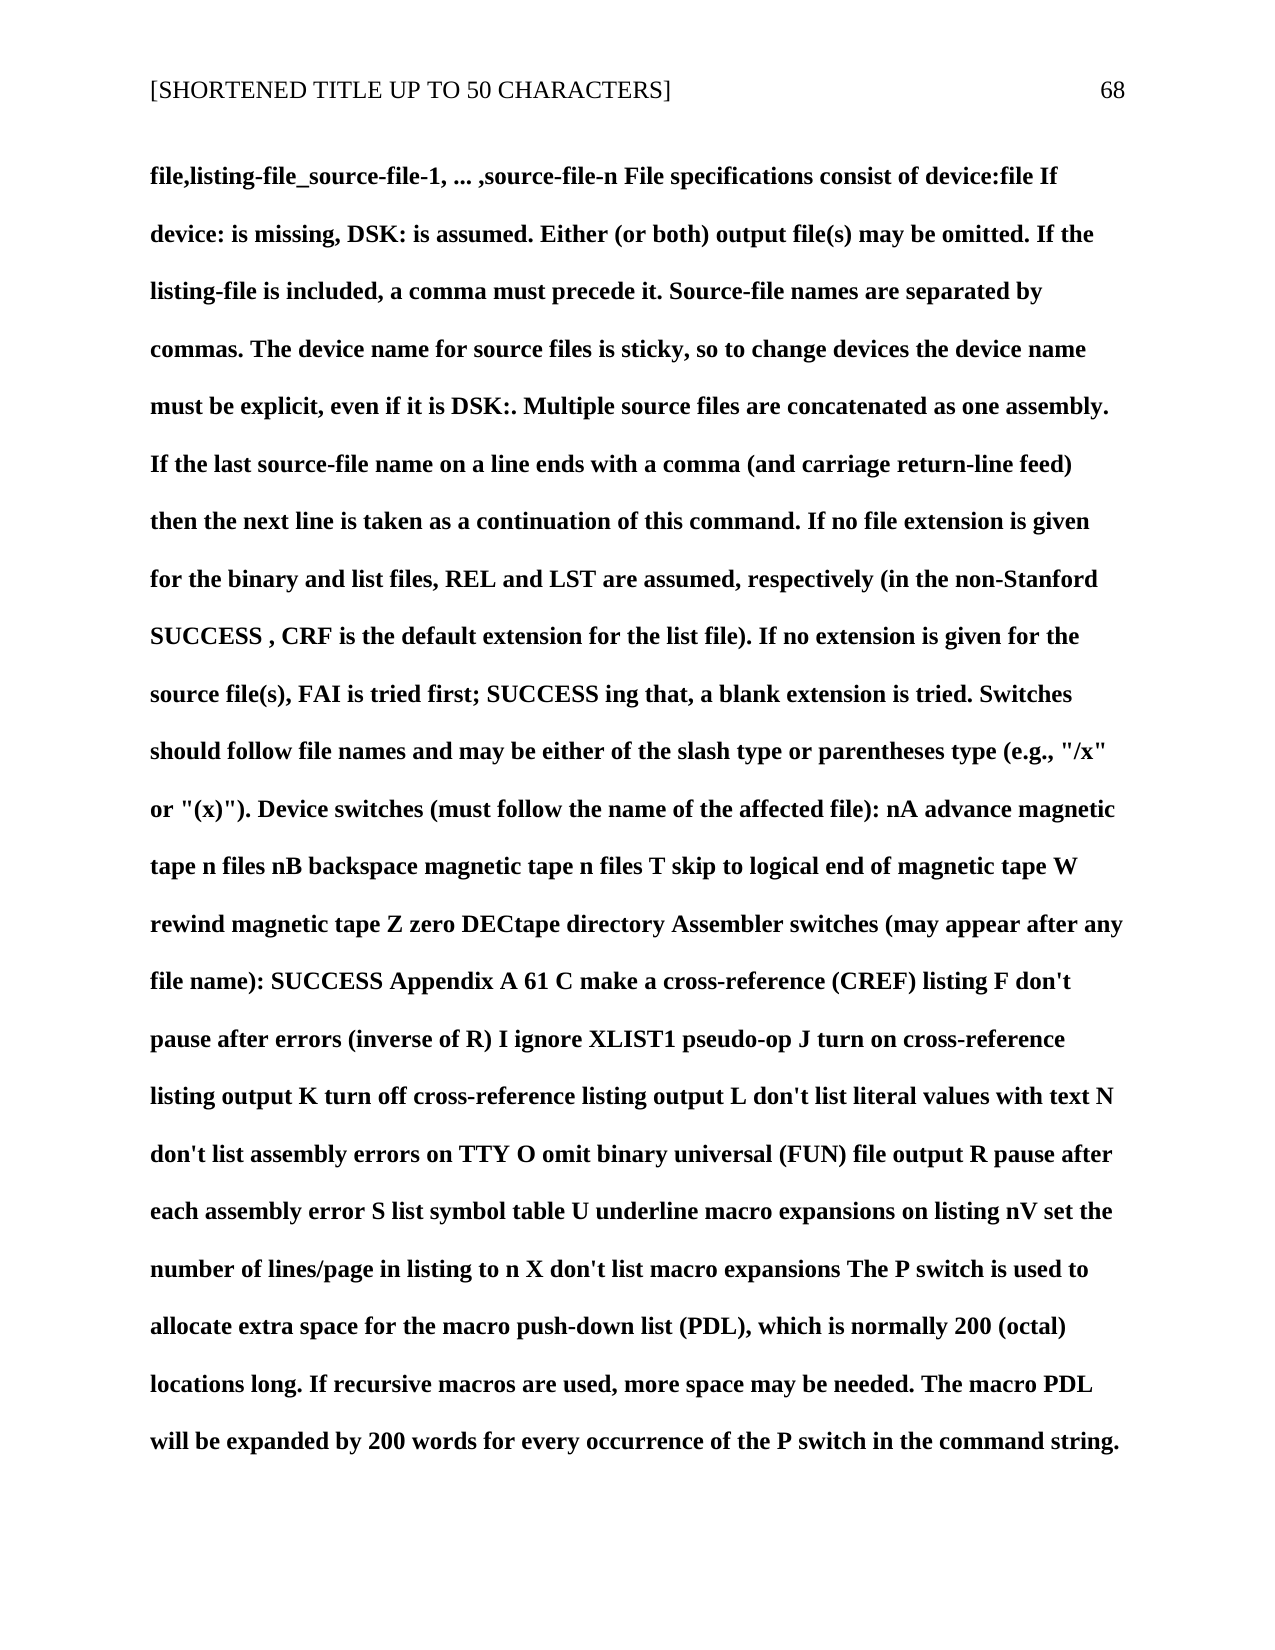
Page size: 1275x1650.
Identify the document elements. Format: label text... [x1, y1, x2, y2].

text file,listing-file_source-file-1, ... ,source-file-n File specifications consist of device:file If device: is missing, DSK: is assumed. Either (or both) output file(s) may be omitted. If the listing-file is included, a comma must precede it. Source-file names are separated by commas. The device name for source files is sticky, so to change devices the device name must be explicit, even if it is DSK:. Multiple source files are concatenated as one assembly. If the last source-file name on a line ends with a comma (and carriage return-line feed) then the next line is taken as a continuation of this command. If no file extension is given for the binary and list files, REL and LST are assumed, respectively (in the non-Stanford SUCCESS , CRF is the default extension for the list file). If no extension is given for the source file(s), FAI is tried first; SUCCESS ing that, a blank extension is tried. Switches should follow file names and may be either of the slash type or parentheses type (e.g., "/x" or "(x)"). Device switches (must follow the name of the affected file): nA advance magnetic tape n files nB backspace magnetic tape n files T skip to logical end of magnetic tape W rewind magnetic tape Z zero DECtape directory Assembler switches (may appear after any file name): SUCCESS Appendix A 61 C make a cross-reference (CREF) listing F don't pause after errors (inverse of R) I ignore XLIST1 pseudo-op J turn on cross-reference listing output K turn off cross-reference listing output L don't list literal values with text N don't list assembly errors on TTY O omit binary universal (FUN) file output R pause after each assembly error S list symbol table U underline macro expansions on listing nV set the number of lines/page in listing to n X don't list macro expansions The P switch is used to allocate extra space for the macro push-down list (PDL), which is normally 200 (octal) locations long. If recursive macros are used, more space may be needed. The macro PDL will be expanded by 200 words for every occurrence of the P switch in the command string. [150, 161, 1125, 1455]
